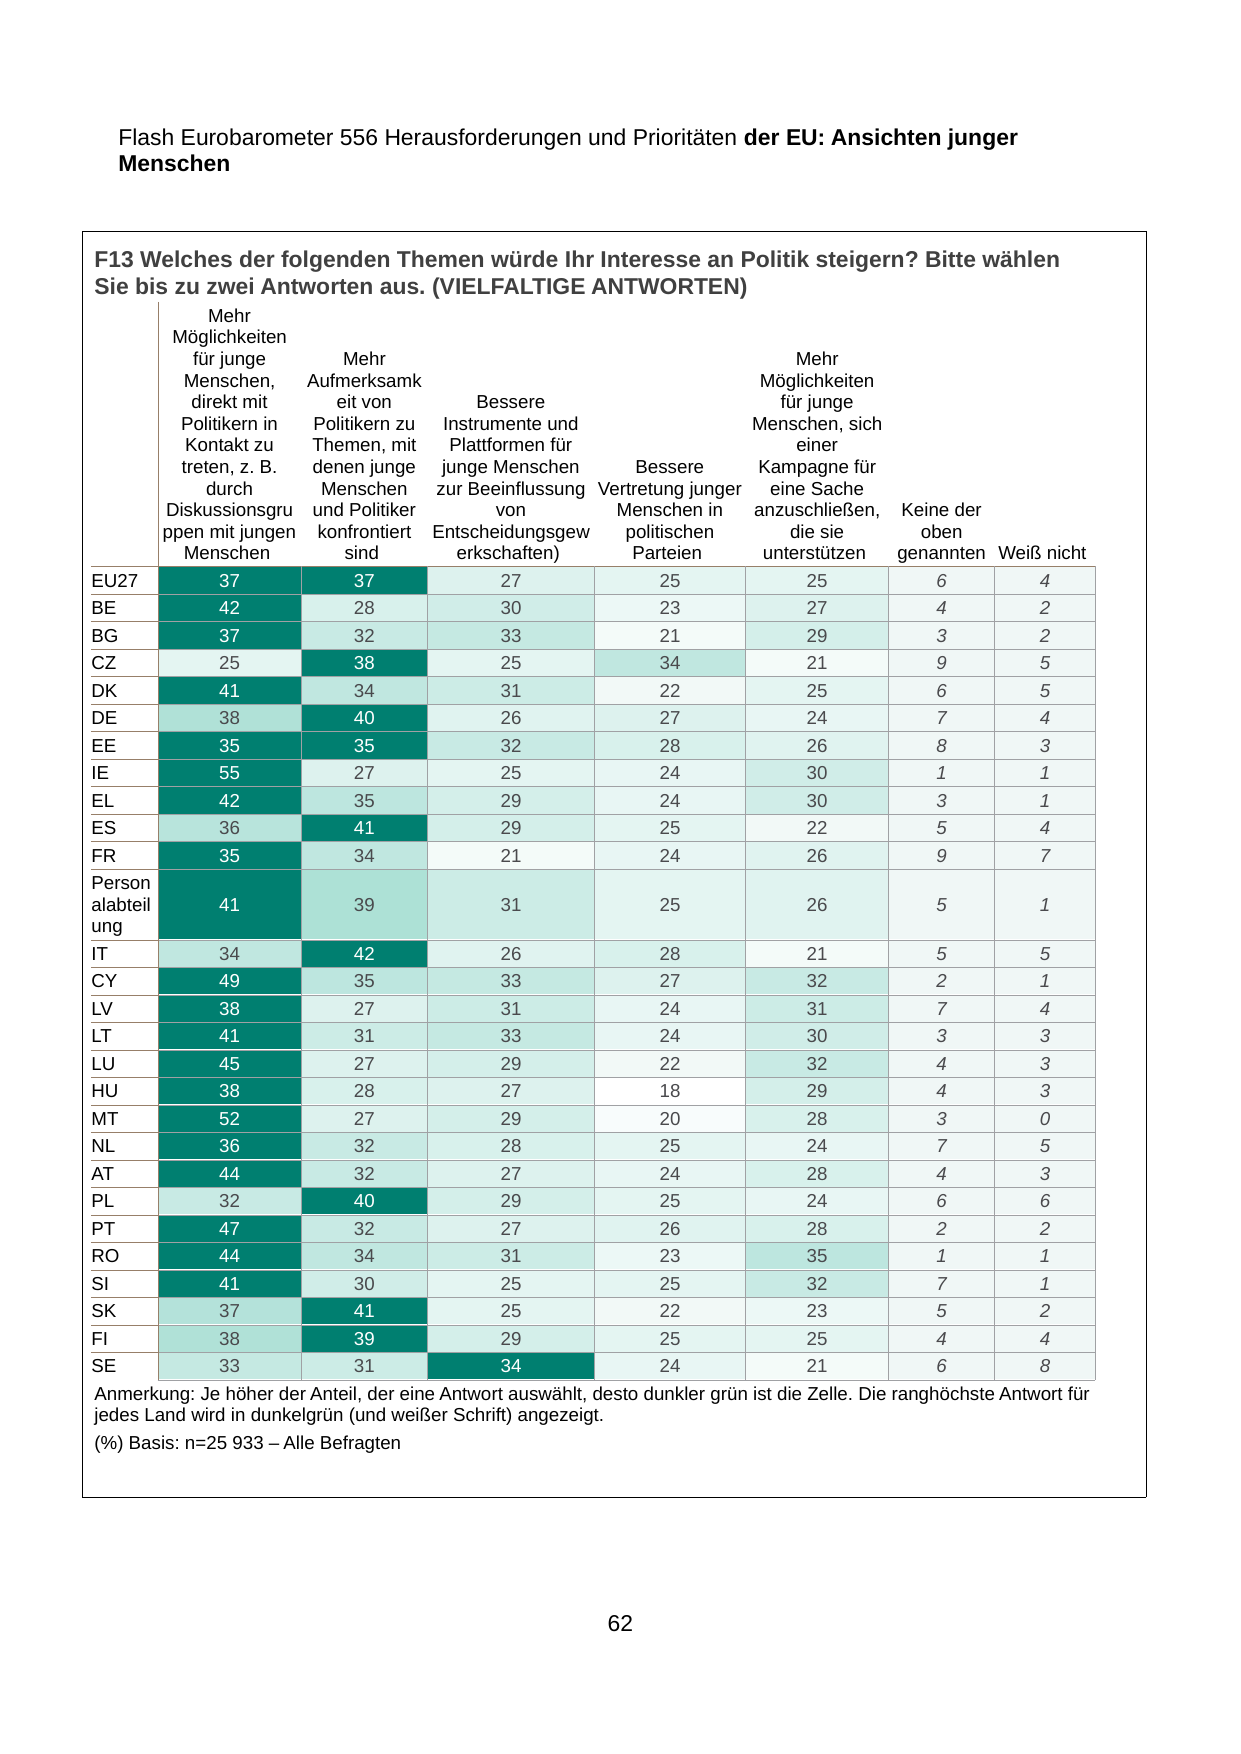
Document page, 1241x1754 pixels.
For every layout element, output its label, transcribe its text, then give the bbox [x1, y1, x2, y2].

table_cell 29 [428, 1188, 594, 1214]
table_cell 8 [889, 732, 994, 759]
table_cell 37 [159, 567, 301, 594]
table_cell 25 [428, 760, 594, 786]
table_cell 31 [428, 677, 594, 704]
table_cell 33 [159, 1353, 301, 1379]
table_cell 5 [889, 941, 994, 967]
table_cell 32 [302, 1161, 427, 1187]
table_cell 32 [746, 1051, 888, 1077]
table_cell 28 [302, 595, 427, 621]
table_cell Mehr Möglichkeiten für junge Menschen, sich einer Kampagne für eine Sache anzuschließen, die sie unterstützen [745, 302, 888, 566]
table_cell 3 [995, 1051, 1095, 1077]
table_cell 2 [889, 968, 994, 994]
table_cell 5 [995, 1133, 1095, 1159]
table_cell 26 [746, 870, 888, 939]
table_cell 21 [595, 622, 745, 649]
table_cell SI [91, 1271, 158, 1297]
table_cell AT [91, 1161, 158, 1187]
table_cell 3 [995, 1023, 1095, 1049]
table_cell 30 [746, 787, 888, 814]
table_cell Weiß nicht [994, 302, 1095, 566]
table_cell 24 [746, 1133, 888, 1159]
table_cell 38 [159, 705, 301, 731]
table_cell 25 [746, 1326, 888, 1352]
table_cell 22 [595, 677, 745, 704]
table_cell 26 [428, 941, 594, 967]
table_cell 7 [889, 1271, 994, 1297]
table_cell 33 [428, 968, 594, 994]
table_cell 21 [746, 941, 888, 967]
table_cell 25 [159, 650, 301, 676]
table_cell 41 [159, 870, 301, 939]
table_cell Bessere Vertretung junger Menschen in politischen Parteien [594, 302, 745, 566]
table_cell 22 [595, 1051, 745, 1077]
table_cell 4 [889, 1161, 994, 1187]
table_cell IE [91, 760, 158, 786]
table_cell 32 [746, 1271, 888, 1297]
table_cell SE [91, 1353, 158, 1379]
table_cell 32 [746, 968, 888, 994]
table_cell 40 [302, 1188, 427, 1214]
table_cell 35 [159, 842, 301, 869]
table_cell 45 [159, 1051, 301, 1077]
table_cell 24 [595, 1353, 745, 1379]
table_cell EL [91, 787, 158, 814]
table_cell 27 [302, 1051, 427, 1077]
table_cell 24 [746, 705, 888, 731]
table_cell 36 [159, 815, 301, 841]
table_cell 25 [595, 567, 745, 594]
table_cell 1 [889, 760, 994, 786]
table_cell PL [91, 1188, 158, 1214]
table_cell 32 [159, 1188, 301, 1214]
table_cell 38 [302, 650, 427, 676]
table_cell 1 [995, 870, 1095, 939]
table_cell 3 [995, 1078, 1095, 1104]
table_cell 5 [889, 1298, 994, 1324]
table_cell 29 [428, 787, 594, 814]
table_cell 9 [889, 650, 994, 676]
table_cell 31 [746, 996, 888, 1022]
table_cell 30 [746, 1023, 888, 1049]
table_cell EE [91, 732, 158, 759]
table_cell 28 [746, 1106, 888, 1132]
table_cell 39 [302, 870, 427, 939]
table_cell NL [91, 1133, 158, 1159]
table_cell DE [91, 705, 158, 731]
table_cell 7 [889, 996, 994, 1022]
table_cell 2 [995, 1216, 1095, 1242]
table_cell 21 [428, 842, 594, 869]
table_cell 5 [995, 677, 1095, 704]
table_cell 36 [159, 1133, 301, 1159]
table_cell LT [91, 1023, 158, 1049]
table_cell SK [91, 1298, 158, 1324]
table_cell 40 [302, 705, 427, 731]
table_cell FI [91, 1326, 158, 1352]
table_cell 29 [428, 1051, 594, 1077]
table_cell EU27 [91, 567, 158, 594]
table_cell 3 [889, 787, 994, 814]
table_cell 41 [159, 1271, 301, 1297]
table_cell 30 [746, 760, 888, 786]
table_cell 35 [302, 968, 427, 994]
table_cell 1 [995, 760, 1095, 786]
table_cell 32 [302, 622, 427, 649]
table_cell 8 [995, 1353, 1095, 1379]
table_cell 27 [595, 705, 745, 731]
table_cell 28 [595, 941, 745, 967]
table_cell 4 [995, 1326, 1095, 1352]
table_cell 38 [159, 1078, 301, 1104]
table_cell 18 [595, 1078, 745, 1104]
table_cell 29 [746, 622, 888, 649]
table_cell 33 [428, 622, 594, 649]
table_cell 25 [428, 650, 594, 676]
table_cell 31 [428, 1243, 594, 1269]
table_cell 37 [159, 622, 301, 649]
table_cell 25 [595, 1271, 745, 1297]
table_cell 5 [995, 941, 1095, 967]
table_cell Personalabteilung [91, 870, 158, 939]
table_cell 20 [595, 1106, 745, 1132]
table_cell 31 [302, 1353, 427, 1379]
table_cell 41 [159, 677, 301, 704]
table_cell 25 [428, 1271, 594, 1297]
table_cell 24 [595, 1161, 745, 1187]
table_cell 34 [159, 941, 301, 967]
table_cell 24 [595, 842, 745, 869]
table_cell 38 [159, 996, 301, 1022]
table_cell Bessere Instrumente und Plattformen für junge Menschen zur Beeinflussung von Entscheidungsgewerkschaften) [428, 302, 594, 566]
table_cell 47 [159, 1216, 301, 1242]
table_cell 25 [428, 1298, 594, 1324]
table_cell 22 [746, 815, 888, 841]
table_cell 34 [595, 650, 745, 676]
table_cell 49 [159, 968, 301, 994]
table_cell PT [91, 1216, 158, 1242]
table_cell 32 [302, 1133, 427, 1159]
table_cell 55 [159, 760, 301, 786]
table_cell 25 [746, 677, 888, 704]
table_cell 6 [889, 567, 994, 594]
table_cell 4 [995, 996, 1095, 1022]
table_cell 2 [995, 622, 1095, 649]
table_cell 21 [746, 650, 888, 676]
table_cell 26 [428, 705, 594, 731]
table_cell 39 [302, 1326, 427, 1352]
table_cell 26 [595, 1216, 745, 1242]
table_cell 35 [302, 787, 427, 814]
table_cell 25 [595, 1326, 745, 1352]
table_cell 7 [995, 842, 1095, 869]
table_cell 22 [595, 1298, 745, 1324]
table_cell 44 [159, 1161, 301, 1187]
table_cell 21 [746, 1353, 888, 1379]
table_cell 41 [302, 1298, 427, 1324]
table_cell 6 [889, 1188, 994, 1214]
table_cell 27 [302, 760, 427, 786]
table_cell Anmerkung: Je höher der Anteil, der eine Antwort auswählt, desto dunkler grün ist die Zelle. Die ranghöchste Antwort für jedes Land wird in dunkelgrün (und weißer Schrift) angezeigt. [91, 1380, 1095, 1429]
table_cell 33 [428, 1023, 594, 1049]
table_cell 24 [595, 760, 745, 786]
table_cell 35 [159, 732, 301, 759]
table_cell 1 [995, 1243, 1095, 1269]
table_cell 31 [428, 996, 594, 1022]
table_cell 52 [159, 1106, 301, 1132]
table_cell 27 [746, 595, 888, 621]
table_cell 28 [746, 1216, 888, 1242]
table_cell 35 [302, 732, 427, 759]
table_cell [91, 302, 158, 566]
table_cell 37 [302, 567, 427, 594]
table_cell DK [91, 677, 158, 704]
table_cell 3 [889, 1023, 994, 1049]
table_cell 37 [159, 1298, 301, 1324]
table_cell 29 [746, 1078, 888, 1104]
table_cell 5 [889, 815, 994, 841]
table_cell 25 [746, 567, 888, 594]
table_cell 1 [995, 968, 1095, 994]
table_cell CZ [91, 650, 158, 676]
table_cell ES [91, 815, 158, 841]
table_cell 27 [302, 1106, 427, 1132]
table_cell 7 [889, 705, 994, 731]
table_cell 24 [595, 787, 745, 814]
table_cell 25 [595, 1133, 745, 1159]
table_cell 23 [595, 595, 745, 621]
table_cell 32 [428, 732, 594, 759]
table_cell RO [91, 1243, 158, 1269]
table_cell IT [91, 941, 158, 967]
table_cell HU [91, 1078, 158, 1104]
table_cell 23 [595, 1243, 745, 1269]
table_cell 5 [995, 650, 1095, 676]
table_cell 34 [428, 1353, 594, 1379]
table_cell 7 [889, 1133, 994, 1159]
table_cell 0 [995, 1106, 1095, 1132]
table_cell 25 [595, 815, 745, 841]
table_cell 27 [428, 1161, 594, 1187]
table_cell 1 [995, 1271, 1095, 1297]
table_cell CY [91, 968, 158, 994]
table_cell 3 [889, 622, 994, 649]
table_cell 27 [428, 1216, 594, 1242]
table_cell 25 [595, 870, 745, 939]
table_header F13 Welches der folgenden Themen würde Ihr Interesse an Politik steigern? Bitte wählen Sie bis zu zwei Antworten aus. (VIELFALTIGE ANTWORTEN) [91, 240, 1095, 302]
table_cell 44 [159, 1243, 301, 1269]
table_cell 28 [302, 1078, 427, 1104]
table_cell 9 [889, 842, 994, 869]
table_cell 34 [302, 677, 427, 704]
table_cell 27 [428, 1078, 594, 1104]
table_cell LV [91, 996, 158, 1022]
table_cell 3 [995, 1161, 1095, 1187]
table_cell 24 [746, 1188, 888, 1214]
table_cell 4 [889, 1051, 994, 1077]
table_cell 35 [746, 1243, 888, 1269]
table_cell 2 [995, 1298, 1095, 1324]
table_cell 4 [995, 815, 1095, 841]
table_cell 2 [889, 1216, 994, 1242]
table_cell (%) Basis: n=25 933 – Alle Befragten [91, 1429, 1095, 1456]
table_cell 1 [995, 787, 1095, 814]
table_cell 31 [428, 870, 594, 939]
table_cell 42 [159, 787, 301, 814]
table_cell 27 [595, 968, 745, 994]
table_cell BG [91, 622, 158, 649]
table_cell 26 [746, 732, 888, 759]
table_cell Keine der oben genannten [889, 302, 994, 566]
table_cell 4 [995, 567, 1095, 594]
table_cell BE [91, 595, 158, 621]
table_cell 30 [302, 1271, 427, 1297]
table_cell 28 [746, 1161, 888, 1187]
table_cell 29 [428, 1326, 594, 1352]
table_cell 24 [595, 1023, 745, 1049]
table_cell MT [91, 1106, 158, 1132]
table_cell 4 [889, 1326, 994, 1352]
table_cell Mehr Aufmerksamkeit von Politikern zu Themen, mit denen junge Menschen und Politiker konfrontiert sind [301, 302, 427, 566]
table_cell 4 [889, 1078, 994, 1104]
table_cell 6 [889, 677, 994, 704]
table_cell 6 [995, 1188, 1095, 1214]
table_cell 27 [302, 996, 427, 1022]
table_cell 32 [302, 1216, 427, 1242]
table_cell 41 [159, 1023, 301, 1049]
table_cell 38 [159, 1326, 301, 1352]
table_cell Mehr Möglichkeiten für junge Menschen, direkt mit Politikern in Kontakt zu treten, z. B. durch Diskussionsgruppen mit jungen Menschen [159, 302, 301, 566]
table_cell 28 [595, 732, 745, 759]
table_cell 1 [889, 1243, 994, 1269]
table_cell 3 [889, 1106, 994, 1132]
table_cell 2 [995, 595, 1095, 621]
table_cell 29 [428, 1106, 594, 1132]
table_cell 25 [595, 1188, 745, 1214]
table_cell 23 [746, 1298, 888, 1324]
table_cell 34 [302, 842, 427, 869]
table_cell 30 [428, 595, 594, 621]
table_cell LU [91, 1051, 158, 1077]
table_cell 26 [746, 842, 888, 869]
table_cell 34 [302, 1243, 427, 1269]
table_cell 3 [995, 732, 1095, 759]
table_cell 41 [302, 815, 427, 841]
table_cell 24 [595, 996, 745, 1022]
table_cell 29 [428, 815, 594, 841]
table_cell 31 [302, 1023, 427, 1049]
table_cell 27 [428, 567, 594, 594]
table_cell 6 [889, 1353, 994, 1379]
table_cell 4 [889, 595, 994, 621]
table_cell 5 [889, 870, 994, 939]
table_cell FR [91, 842, 158, 869]
table_cell 28 [428, 1133, 594, 1159]
table_cell 42 [159, 595, 301, 621]
table_cell 42 [302, 941, 427, 967]
table_cell 4 [995, 705, 1095, 731]
